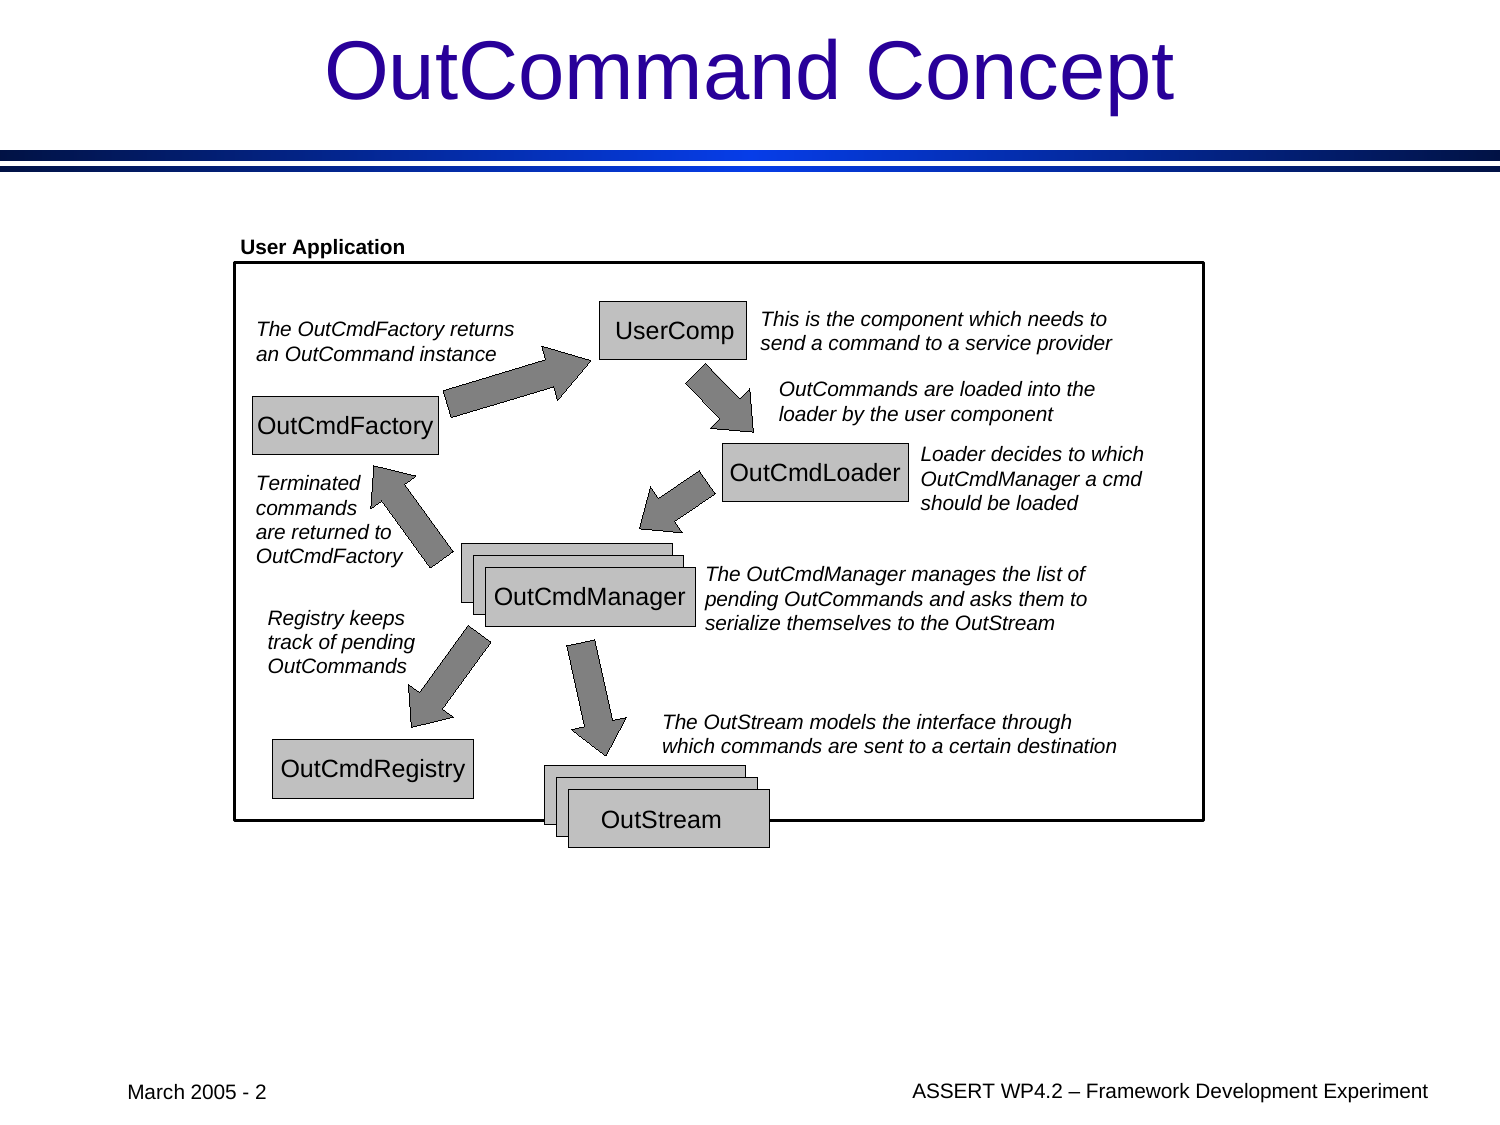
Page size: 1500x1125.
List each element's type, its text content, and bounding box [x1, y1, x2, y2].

text_box [566, 639, 627, 756]
text_box [599, 301, 747, 360]
text_box [685, 363, 754, 433]
text_box [461, 543, 696, 627]
text_box [252, 396, 439, 455]
text_box Loader decides to which OutCmdManager a cmd should be loaded [914, 436, 1163, 522]
title OutCommand Concept [0, 0, 1500, 138]
text_box [408, 625, 491, 728]
text_box Registry keeps track of pending OutCommands [261, 599, 451, 685]
text_box UserComp [615, 315, 735, 345]
text_box User Application [234, 228, 494, 265]
text_box OutCmdFactory [257, 410, 434, 440]
text_box [272, 739, 474, 799]
text_box Terminated commands are returned to OutCmdFactory [249, 465, 439, 575]
text_box The OutStream models the interface through which commands are sent to a certain destination [656, 703, 1124, 765]
text_box [439, 531, 454, 562]
text_box This is the component which needs to send a command to a service provider [754, 300, 1119, 370]
text_box [443, 372, 582, 418]
text_box OutCmdManager [493, 581, 687, 611]
text_box OutCommands are loaded into the loader by the user component [773, 370, 1171, 441]
text_box The OutCmdFactory returns an OutCommand instance [250, 310, 599, 372]
text_box OutStream [600, 803, 723, 834]
text_box [722, 443, 909, 502]
text_box The OutCmdManager manages the list of pending OutCommands and asks them to serialize themselves to the OutStream [699, 555, 1100, 641]
text_box OutCmdRegistry [280, 753, 466, 783]
text_box [639, 470, 716, 533]
text_box OutCmdLoader [729, 457, 902, 488]
text_box [544, 765, 770, 848]
